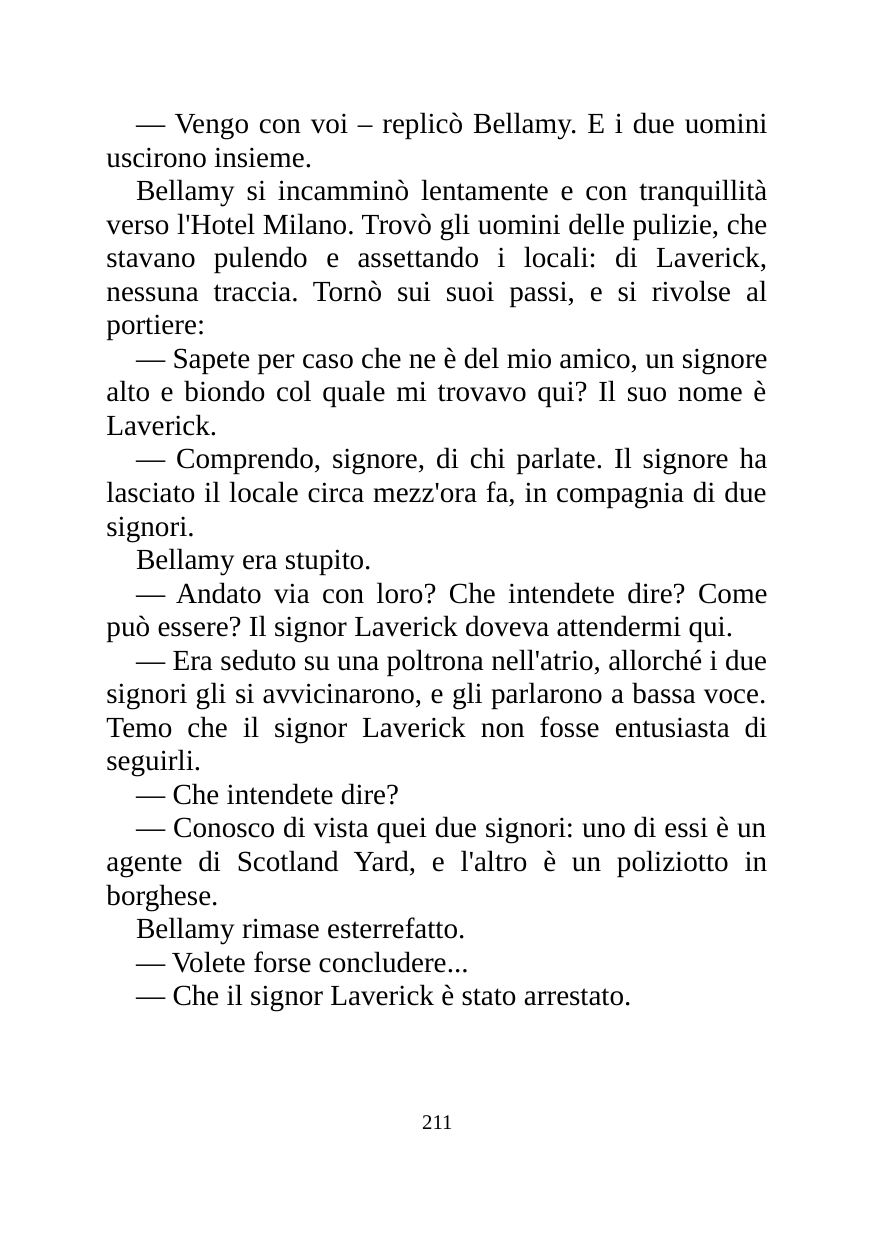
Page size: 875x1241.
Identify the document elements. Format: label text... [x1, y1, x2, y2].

text — Comprendo, signore, di chi parlate. Il signore ha lasciato il locale circa mezz'ora fa, in compagnia di due signori. [106, 442, 768, 542]
text Bellamy era stupito. [106, 542, 768, 576]
text — Vengo con voi – replicò Bellamy. E i due uomini uscirono insieme. [106, 106, 768, 173]
text Bellamy si incamminò lentamente e con tranquillità verso l'Hotel Milano. Trovò gli uomini delle pulizie, che stavano pulendo e assettando i locali: di Laverick, nessuna traccia. Tornò sui suoi passi, e si rivolse al portiere: [106, 173, 768, 341]
text — Che il signor Laverick è stato arrestato. [106, 978, 768, 1012]
text Bellamy rimase esterrefatto. [106, 911, 768, 945]
text — Conosco di vista quei due signori: uno di essi è un agente di Scotland Yard, e l'altro è un poliziotto in borghese. [106, 811, 768, 911]
text — Era seduto su una poltrona nell'atrio, allorché i due signori gli si avvicinarono, e gli parlarono a bassa voce. Temo che il signor Laverick non fosse entusiasta di seguirli. [106, 643, 768, 777]
text — Sapete per caso che ne è del mio amico, un signore alto e biondo col quale mi trovavo qui? Il suo nome è Laverick. [106, 341, 768, 442]
text — Andato via con loro? Che intendete dire? Come può essere? Il signor Laverick doveva attendermi qui. [106, 576, 768, 643]
text — Che intendete dire? [106, 777, 768, 811]
text — Volete forse concludere... [106, 945, 768, 978]
